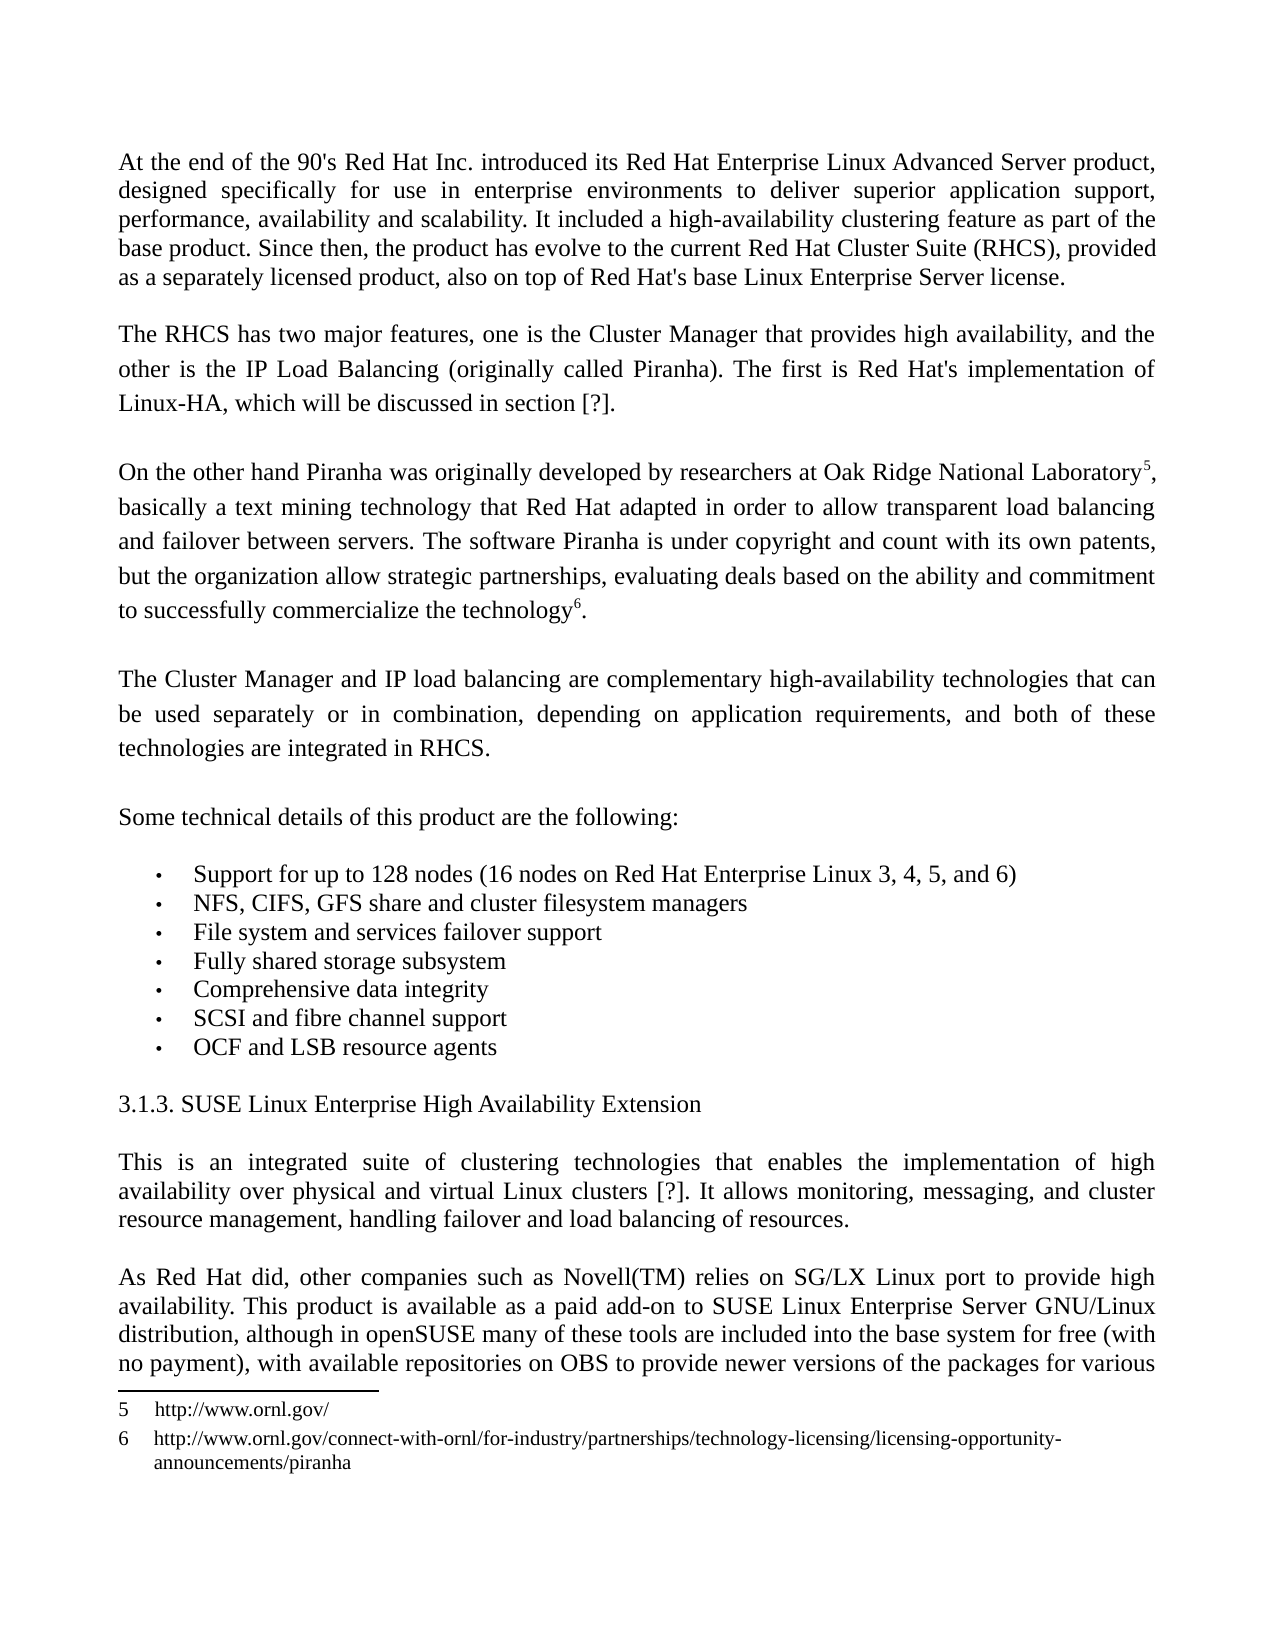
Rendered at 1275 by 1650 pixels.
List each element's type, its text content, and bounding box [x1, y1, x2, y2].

list Fully shared storage subsystem [156, 946, 1157, 974]
text As Red Hat did, other companies such as Novell(TM) relies on SG/LX Linux port to provide high availability. This product is available as a paid add-on to SUSE Linux Enterprise Server GNU/Linux distribution, although in openSUSE many of these tools are included into the base system for free (with no payment), with available repositories on OBS to provide newer versions of the packages for various [118, 1262, 1157, 1377]
text The RHCS has two major features, one is the Cluster Manager that provides high availability, and the other is the IP Load Balancing (originally called Piranha). The first is Red Hat's implementation of Linux-HA, which will be discussed in section [?]. [118, 319, 1157, 417]
list OCF and LSB resource agents [156, 1032, 1157, 1061]
text 3.1.3. SUSE Linux Enterprise High Availability Extension [118, 1089, 1157, 1118]
text The Cluster Manager and IP load balancing are complementary high-availability technologies that can be used separately or in combination, depending on application requirements, and both of these technologies are integrated in RHCS. [118, 664, 1157, 762]
list File system and services failover support [156, 917, 1157, 946]
list Comprehensive data integrity [156, 974, 1157, 1003]
list Support for up to 128 nodes (16 nodes on Red Hat Enterprise Linux 3, 4, 5, and 6) [156, 859, 1157, 888]
text This is an integrated suite of clustering technologies that enables the implementation of high availability over physical and virtual Linux clusters [?]. It allows monitoring, messaging, and cluster resource management, handling failover and load balancing of resources. [118, 1147, 1157, 1233]
list SCSI and fibre channel support [156, 1003, 1157, 1032]
text At the end of the 90's Red Hat Inc. introduced its Red Hat Enterprise Linux Advanced Server product, designed specifically for use in enterprise environments to deliver superior application support, performance, availability and scalability. It included a high-availability clustering feature as part of the base product. Since then, the product has evolve to the current Red Hat Cluster Suite (RHCS), provided as a separately licensed product, also on top of Red Hat's base Linux Enterprise Server license. [118, 147, 1157, 291]
text Some technical details of this product are the following: [118, 802, 1157, 831]
text http://www.ornl.gov/connect-with-ornl/for-industry/partnerships/technology-licensing/licensing-opportunity-announcements/piranha [118, 1426, 1157, 1474]
text On the other hand Piranha was originally developed by researchers at Oak Ridge National Laboratory, basically a text mining technology that Red Hat adapted in order to allow transparent load balancing and failover between servers. The software Piranha is under copyright and count with its own patents, but the organization allow strategic partnerships, evaluating deals based on the ability and commitment to successfully commercialize the technology. [118, 457, 1157, 624]
text http://www.ornl.gov/ [118, 1397, 1157, 1421]
list NFS, CIFS, GFS share and cluster filesystem managers [156, 888, 1157, 917]
